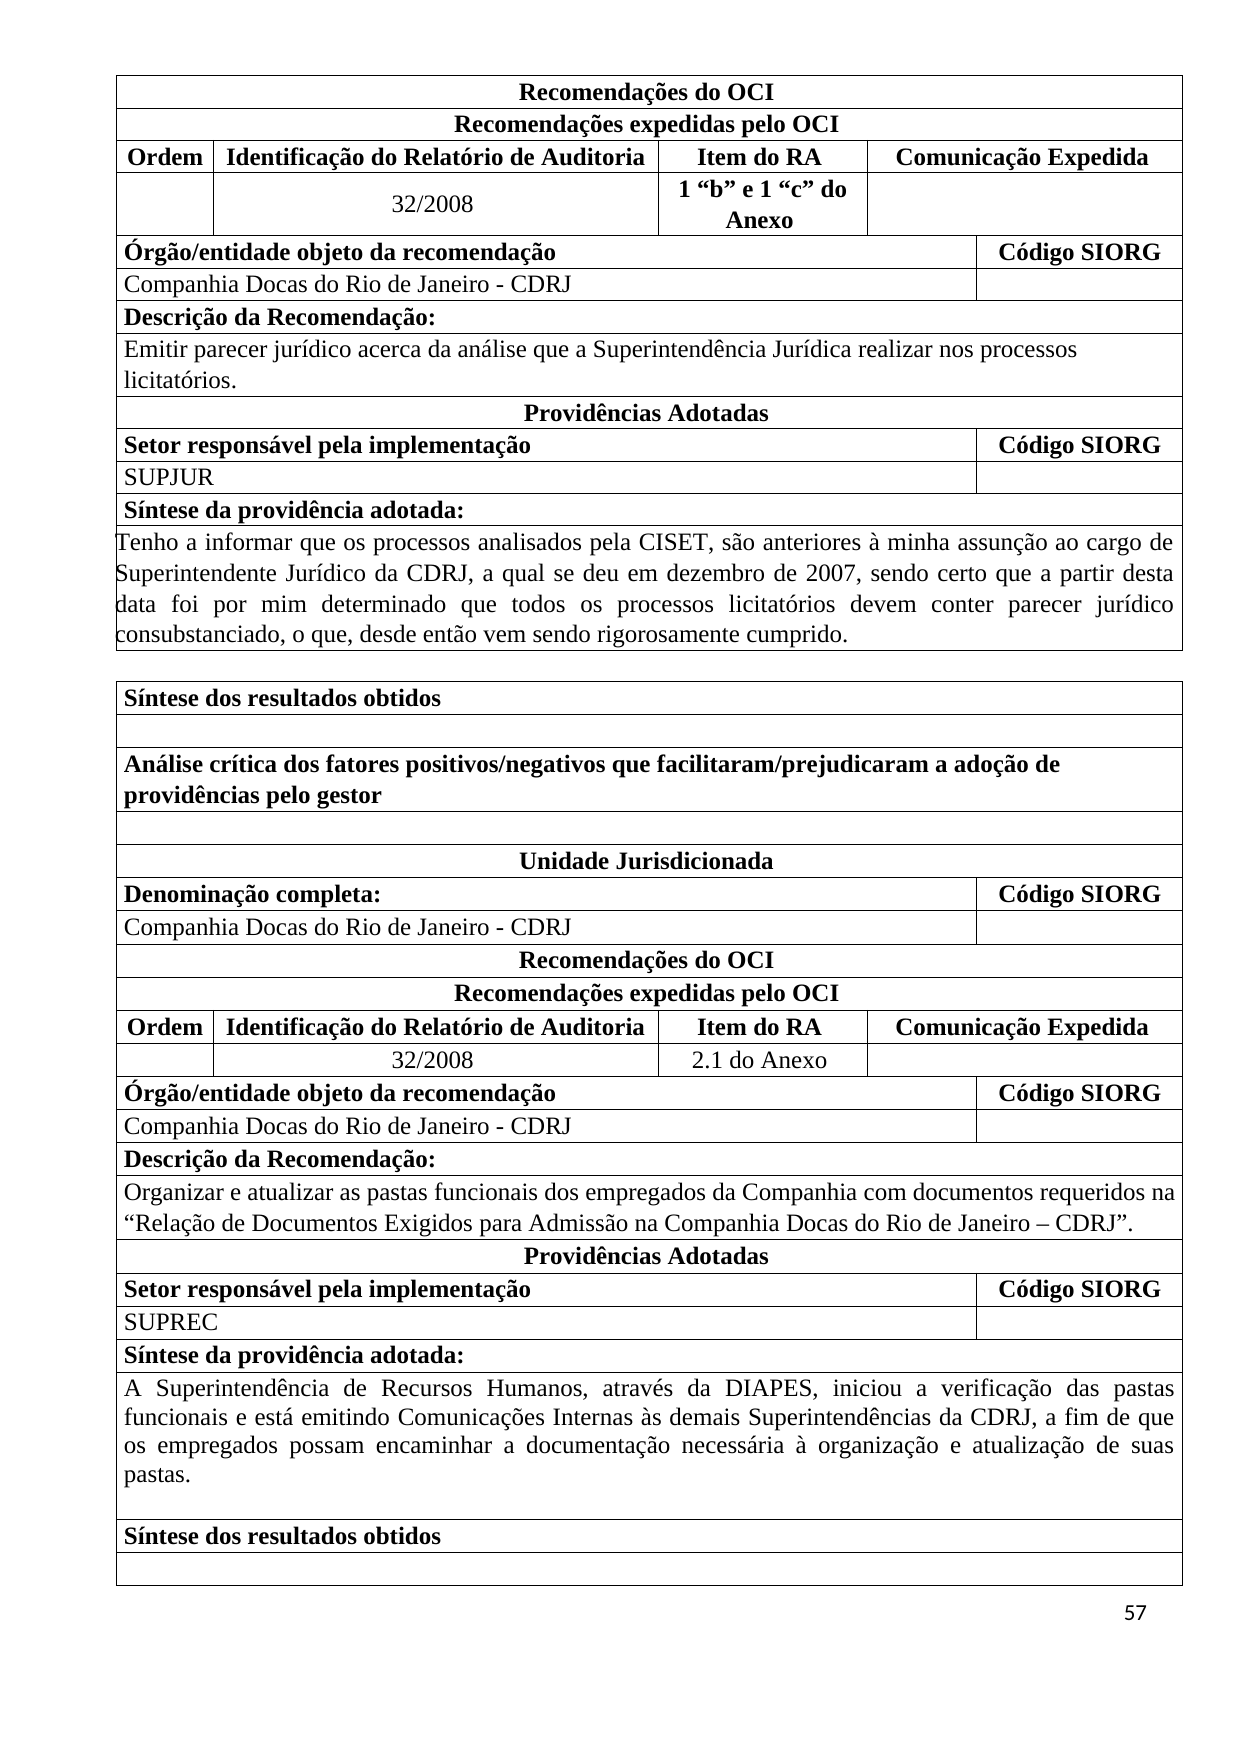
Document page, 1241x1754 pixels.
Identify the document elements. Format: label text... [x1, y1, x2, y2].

table_cell Órgão/entidade objeto da recomendação [117, 236, 976, 268]
table_cell Setor responsável pela implementação [117, 429, 976, 461]
table_cell 2.1 do Anexo [659, 1044, 867, 1076]
table_cell 32/2008 [214, 1044, 658, 1076]
table_cell Código SIORG [977, 236, 1182, 268]
table_cell Descrição da Recomendação: [117, 301, 1182, 333]
table_cell Código SIORG [977, 1077, 1182, 1109]
table_cell Setor responsável pela implementação [117, 1274, 976, 1306]
table_cell Análise crítica dos fatores positivos/negativos que facilitaram/prejudicaram a adoção de providências pelo gestor [117, 748, 1182, 811]
table_cell Comunicação Expedida [868, 141, 1182, 172]
table_cell [117, 715, 1182, 747]
table_cell [117, 1044, 213, 1076]
table_cell Item do RA [659, 141, 867, 172]
table_cell Emitir parecer jurídico acerca da análise que a Superintendência Jurídica realizar nos processos licitatórios. [117, 334, 1182, 396]
table_cell Recomendações expedidas pelo OCI [117, 978, 1182, 1010]
table_cell 1 “b” e 1 “c” do Anexo [659, 173, 867, 235]
table_cell Item do RA [659, 1011, 867, 1043]
table_cell Comunicação Expedida [868, 1011, 1182, 1043]
table_cell Síntese da providência adotada: [117, 1340, 1182, 1372]
table_cell Identificação do Relatório de Auditoria [214, 141, 658, 172]
table_cell Ordem [117, 1011, 213, 1043]
table_cell [117, 1553, 1182, 1585]
table_cell SUPREC [117, 1307, 976, 1339]
table_cell Órgão/entidade objeto da recomendação [117, 1077, 976, 1109]
table_cell Providências Adotadas [117, 397, 1182, 428]
table_cell Tenho a informar que os processos analisados pela CISET, são anteriores à minha assunção ao cargo de Superintendente Jurídico da CDRJ, a qual se deu em dezembro de 2007, sendo certo que a partir desta data foi por mim determinado que todos os processos licitatórios devem conter parecer jurídico consubstanciado, o que, desde então vem sendo rigorosamente cumprido. [117, 526, 1182, 650]
table_cell Organizar e atualizar as pastas funcionais dos empregados da Companhia com documentos requeridos na “Relação de Documentos Exigidos para Admissão na Companhia Docas do Rio de Janeiro – CDRJ”. [117, 1176, 1182, 1239]
table_cell 32/2008 [214, 173, 658, 235]
table_cell Companhia Docas do Rio de Janeiro - CDRJ [117, 911, 976, 943]
table_cell [977, 911, 1182, 943]
table_cell [868, 1044, 1182, 1076]
table_cell Companhia Docas do Rio de Janeiro - CDRJ [117, 269, 976, 300]
table_cell Código SIORG [977, 1274, 1182, 1306]
table_cell [868, 173, 1182, 235]
table_cell Código SIORG [977, 878, 1182, 910]
table_cell Descrição da Recomendação: [117, 1143, 1182, 1175]
table_cell [977, 462, 1182, 493]
table_cell [977, 1110, 1182, 1142]
table_cell Identificação do Relatório de Auditoria [214, 1011, 658, 1043]
table_cell Denominação completa: [117, 878, 976, 910]
table_cell Recomendações do OCI [117, 76, 1182, 107]
table_cell [117, 812, 1182, 844]
table_cell Recomendações do OCI [117, 945, 1182, 977]
table_cell A Superintendência de Recursos Humanos, através da DIAPES, iniciou a verificação das pastas funcionais e está emitindo Comunicações Internas às demais Superintendências da CDRJ, a fim de que os empregados possam encaminhar a documentação necessária à organização e atualização de suas pastas. [117, 1373, 1182, 1519]
table_header Síntese dos resultados obtidos [117, 682, 1182, 714]
table_cell Código SIORG [977, 429, 1182, 461]
table_cell Providências Adotadas [117, 1240, 1182, 1272]
table_cell Recomendações expedidas pelo OCI [117, 109, 1182, 140]
table_cell [977, 269, 1182, 300]
table_cell Síntese da providência adotada: [117, 494, 1182, 525]
table_cell Unidade Jurisdicionada [117, 845, 1182, 877]
table_cell Síntese dos resultados obtidos [117, 1520, 1182, 1552]
table_cell SUPJUR [117, 462, 976, 493]
table_cell Ordem [117, 141, 213, 172]
table_cell Companhia Docas do Rio de Janeiro - CDRJ [117, 1110, 976, 1142]
table_cell [977, 1307, 1182, 1339]
table_cell [117, 173, 213, 235]
